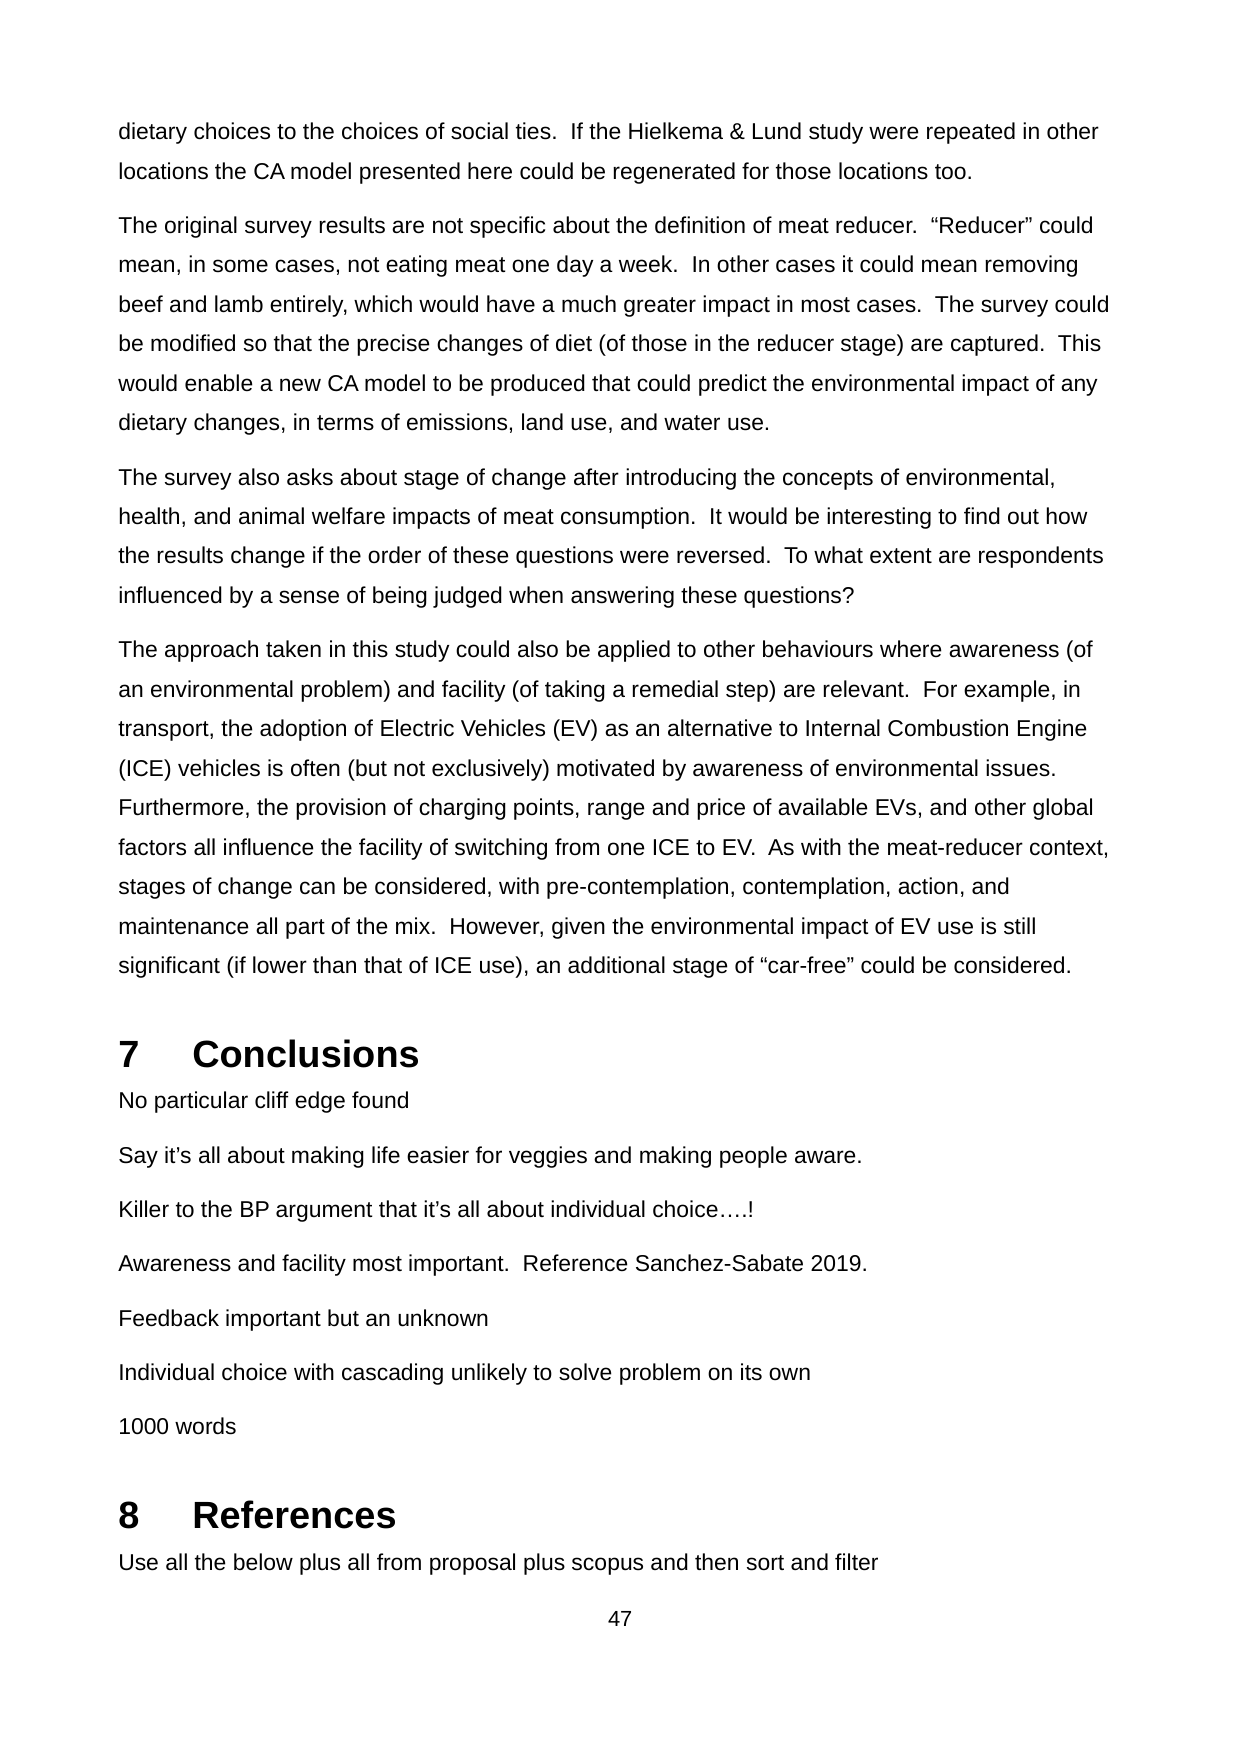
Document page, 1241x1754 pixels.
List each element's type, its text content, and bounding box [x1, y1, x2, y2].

text Use all the below plus all from proposal plus scopus and then sort and filter [118, 1548, 1122, 1575]
text The original survey results are not specific about the definition of meat reducer. “Reducer” could mean, in some cases, not eating meat one day a week. In other cases it could mean removing beef and lamb entirely, which would have a much greater impact in most cases. The survey could be modified so that the precise changes of diet (of those in the reducer stage) are captured. This would enable a new CA model to be produced that could predict the environmental impact of any dietary changes, in terms of emissions, land use, and water use. [118, 212, 1122, 436]
text Say it’s all about making life easier for veggies and making people aware. [118, 1142, 1122, 1168]
text The approach taken in this study could also be applied to other behaviours where awareness (of an environmental problem) and facility (of taking a remedial step) are relevant. For example, in transport, the adoption of Electric Vehicles (EV) as an alternative to Internal Combustion Engine (ICE) vehicles is often (but not exclusively) motivated by awareness of environmental issues. Furthermore, the provision of charging points, range and price of available EVs, and other global factors all influence the facility of switching from one ICE to EV. As with the meat-reducer context, stages of change can be considered, with pre-contemplation, contemplation, action, and maintenance all part of the mix. However, given the environmental impact of EV use is still significant (if lower than that of ICE use), an additional stage of “car-free” could be considered. [118, 636, 1122, 978]
text The survey also asks about stage of change after introducing the concepts of environmental, health, and animal welfare impacts of meat consumption. It would be interesting to find out how the results change if the order of these questions were reversed. To what extent are respondents influenced by a sense of being judged when answering these questions? [118, 463, 1122, 608]
text Killer to the BP argument that it’s all about individual choice….! [118, 1196, 1122, 1222]
text 1000 words [118, 1413, 1122, 1439]
subtitle References [118, 1492, 1122, 1536]
subtitle Conclusions [118, 1031, 1122, 1075]
text No particular cliff edge found [118, 1087, 1122, 1114]
text Individual choice with cascading unlikely to solve problem on its own [118, 1359, 1122, 1385]
text Feedback important but an unknown [118, 1304, 1122, 1331]
text Awareness and facility most important. Reference Sanchez-Sabate 2019. [118, 1250, 1122, 1277]
text dietary choices to the choices of social ties. If the Hielkema & Lund study were repeated in other locations the CA model presented here could be regenerated for those locations too. [118, 118, 1122, 184]
